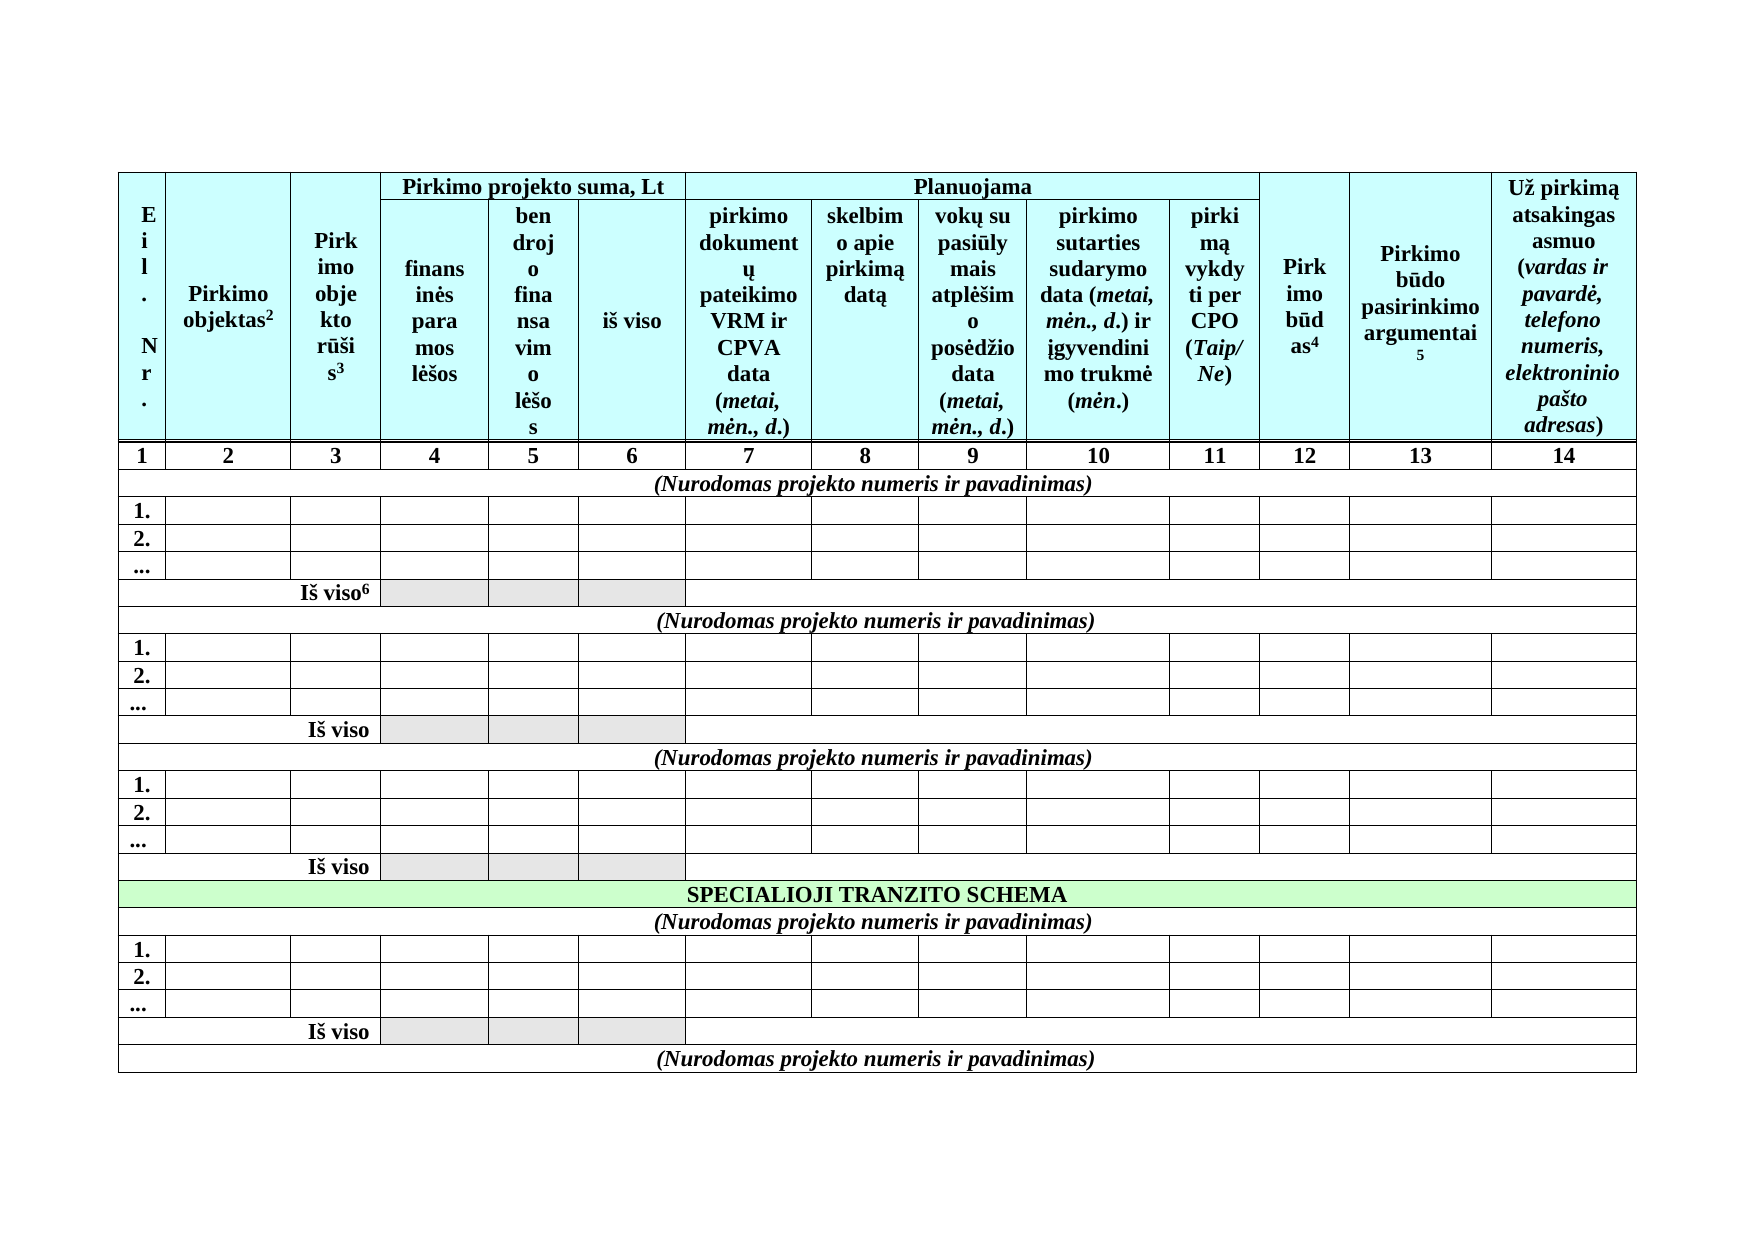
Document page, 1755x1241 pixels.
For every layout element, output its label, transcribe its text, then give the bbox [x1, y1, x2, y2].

table_cell [919, 662, 1026, 688]
table_cell [686, 552, 811, 578]
table_cell 13 [1350, 443, 1491, 469]
table_cell [1170, 826, 1259, 852]
table_cell [1170, 497, 1259, 524]
table_cell 2. [119, 799, 165, 825]
table_cell [381, 716, 488, 743]
table_cell [1027, 799, 1169, 825]
table_cell [812, 990, 918, 1017]
table_cell [489, 963, 578, 989]
table_cell [381, 799, 488, 825]
table_cell 1. [119, 497, 165, 524]
table_cell [1170, 689, 1259, 715]
table_cell [919, 525, 1026, 551]
table_cell [381, 936, 488, 962]
table_cell ... [119, 826, 165, 852]
table_cell [291, 497, 380, 524]
table_cell [1350, 963, 1491, 989]
table_cell [381, 1018, 488, 1044]
table_cell [489, 634, 578, 661]
table_cell [1260, 662, 1349, 688]
table_cell [1350, 497, 1491, 524]
table_cell [381, 771, 488, 798]
table_cell [579, 497, 685, 524]
table_cell [1170, 662, 1259, 688]
table_cell [919, 689, 1026, 715]
table_cell [489, 771, 578, 798]
table_cell 9 [919, 443, 1026, 469]
table_cell 5 [489, 443, 578, 469]
table_cell [919, 552, 1026, 578]
table_cell [1260, 826, 1349, 852]
table_cell [812, 963, 918, 989]
table_cell [919, 799, 1026, 825]
table_cell [579, 1018, 685, 1044]
table_cell [579, 936, 685, 962]
table_cell [686, 497, 811, 524]
table_cell [1260, 936, 1349, 962]
table_cell [1260, 963, 1349, 989]
table_cell [1260, 771, 1349, 798]
table_cell [579, 799, 685, 825]
table_cell 2. [119, 662, 165, 688]
table_cell [1027, 963, 1169, 989]
table_cell [166, 771, 290, 798]
table_header Eil. Nr. [119, 173, 165, 439]
table_cell [1027, 936, 1169, 962]
table_cell [1027, 662, 1169, 688]
table_cell [381, 525, 488, 551]
table_cell Iš viso [119, 716, 380, 743]
table_cell [686, 854, 1636, 880]
table_cell [579, 552, 685, 578]
table_cell ... [119, 689, 165, 715]
table_cell [812, 771, 918, 798]
table_cell [1350, 525, 1491, 551]
table_cell [579, 826, 685, 852]
table_cell [1350, 990, 1491, 1017]
table_cell [291, 689, 380, 715]
table_cell [579, 580, 685, 606]
table_cell [919, 963, 1026, 989]
table_cell [381, 689, 488, 715]
table_cell [812, 662, 918, 688]
table_cell [291, 990, 380, 1017]
table_header Pirkimo projekto suma, Lt [381, 173, 685, 199]
table_cell [166, 662, 290, 688]
table_cell [1027, 552, 1169, 578]
table_cell [1260, 525, 1349, 551]
table_cell [291, 662, 380, 688]
table_cell [166, 826, 290, 852]
table_cell [1027, 689, 1169, 715]
table_cell [1260, 634, 1349, 661]
table_cell [1170, 936, 1259, 962]
table_cell [1492, 771, 1636, 798]
table_cell 3 [291, 443, 380, 469]
table_cell (Nurodomas projekto numeris ir pavadinimas) [119, 1045, 1636, 1072]
table_header Pirkimo būdas4 [1260, 173, 1349, 439]
table_cell [166, 936, 290, 962]
table_cell [291, 963, 380, 989]
table_header Pirkimo objekto rūšis3 [291, 173, 380, 439]
table_cell [1260, 799, 1349, 825]
table_cell 14 [1492, 443, 1636, 469]
table_cell 12 [1260, 443, 1349, 469]
table_cell 10 [1027, 443, 1169, 469]
table_cell [291, 826, 380, 852]
table_cell ... [119, 990, 165, 1017]
table_cell [381, 826, 488, 852]
table_cell [686, 689, 811, 715]
table_cell [381, 662, 488, 688]
table_cell [919, 826, 1026, 852]
table_cell [1170, 799, 1259, 825]
table_cell [686, 826, 811, 852]
table_cell [291, 525, 380, 551]
table_cell (Nurodomas projekto numeris ir pavadinimas) [119, 908, 1636, 934]
table_cell [1027, 634, 1169, 661]
table_cell [381, 497, 488, 524]
table_cell Iš viso6 [119, 580, 380, 606]
table_cell [1350, 689, 1491, 715]
table_cell [686, 771, 811, 798]
table_cell [579, 963, 685, 989]
table_cell [686, 1018, 1636, 1044]
table_cell 2. [119, 525, 165, 551]
table_cell [381, 963, 488, 989]
table_cell [812, 497, 918, 524]
table_cell [1350, 634, 1491, 661]
table_cell [1350, 771, 1491, 798]
table_cell [489, 826, 578, 852]
table_cell [579, 854, 685, 880]
table_cell [686, 662, 811, 688]
table_cell [1492, 552, 1636, 578]
table_cell [1260, 552, 1349, 578]
table_cell [1350, 799, 1491, 825]
table_cell [686, 525, 811, 551]
table_cell 1. [119, 771, 165, 798]
table_cell 2 [166, 443, 290, 469]
table_cell pirkimo dokumentų pateikimo VRM ir CPVA data (metai, mėn., d.) [686, 200, 811, 439]
table_cell [686, 963, 811, 989]
table_cell skelbimo apie pirkimą datą [812, 200, 918, 439]
table_cell [166, 497, 290, 524]
table_cell [166, 799, 290, 825]
table_cell [1492, 963, 1636, 989]
table_cell [919, 497, 1026, 524]
table_cell [686, 799, 811, 825]
table_cell [166, 552, 290, 578]
table_cell [489, 497, 578, 524]
table_cell bendrojo finansavimo lėšos [489, 200, 578, 439]
table_cell [579, 525, 685, 551]
table_cell 1 [119, 443, 165, 469]
table_cell 4 [381, 443, 488, 469]
table_cell [381, 854, 488, 880]
table_cell [1350, 826, 1491, 852]
table_cell [1170, 525, 1259, 551]
table_cell [686, 936, 811, 962]
table_cell [489, 716, 578, 743]
table_cell [812, 634, 918, 661]
table_cell vokų su pasiūlymais atplėšimo posėdžio data (metai, mėn., d.) [919, 200, 1026, 439]
table_cell (Nurodomas projekto numeris ir pavadinimas) [119, 607, 1636, 633]
table_cell [489, 1018, 578, 1044]
table_cell [812, 826, 918, 852]
table_cell [579, 771, 685, 798]
table_cell [919, 771, 1026, 798]
table_cell 11 [1170, 443, 1259, 469]
table_cell [812, 689, 918, 715]
table_cell 7 [686, 443, 811, 469]
table_cell [489, 552, 578, 578]
table_header Pirkimo būdo pasirinkimo argumentai5 [1350, 173, 1491, 439]
table_cell [686, 634, 811, 661]
table_cell [1492, 497, 1636, 524]
table_cell [919, 936, 1026, 962]
table_cell Iš viso [119, 854, 380, 880]
table_cell [1170, 771, 1259, 798]
table_cell [1027, 525, 1169, 551]
table_cell pirkimo sutarties sudarymo data (metai, mėn., d.) ir įgyvendinimo trukmė (mėn.) [1027, 200, 1169, 439]
table_cell ... [119, 552, 165, 578]
table_cell [489, 525, 578, 551]
table_cell [919, 634, 1026, 661]
table_cell [381, 990, 488, 1017]
table_cell [166, 689, 290, 715]
table_cell finansinės paramos lėšos [381, 200, 488, 439]
table_cell [1170, 963, 1259, 989]
table_cell [1350, 552, 1491, 578]
table_cell [686, 580, 1636, 606]
table_cell [489, 854, 578, 880]
table_cell [1260, 497, 1349, 524]
table_cell [381, 634, 488, 661]
table_cell [1492, 826, 1636, 852]
table_cell 8 [812, 443, 918, 469]
table_cell 1. [119, 936, 165, 962]
table_cell [1027, 990, 1169, 1017]
table_cell [579, 990, 685, 1017]
table_cell iš viso [579, 200, 685, 439]
table_cell [489, 580, 578, 606]
table_cell [812, 525, 918, 551]
table_cell 1. [119, 634, 165, 661]
table_cell [1027, 826, 1169, 852]
table_cell [686, 990, 811, 1017]
table_cell [812, 799, 918, 825]
table_cell [291, 634, 380, 661]
table_cell [1170, 552, 1259, 578]
table_cell [291, 936, 380, 962]
table_header Už pirkimą atsakingas asmuo (vardas ir pavardė, telefono numeris, elektroninio pašto adresas) [1492, 173, 1636, 439]
table_cell [579, 689, 685, 715]
table_cell [291, 771, 380, 798]
table_cell [1170, 990, 1259, 1017]
table_cell (Nurodomas projekto numeris ir pavadinimas) [119, 470, 1636, 496]
table_cell [489, 799, 578, 825]
table_cell [1260, 990, 1349, 1017]
table_cell 6 [579, 443, 685, 469]
table_cell [1492, 525, 1636, 551]
table_cell [381, 580, 488, 606]
table_cell [1260, 689, 1349, 715]
table_header Pirkimo objektas2 [166, 173, 290, 439]
table_cell [1170, 634, 1259, 661]
table_cell [579, 634, 685, 661]
table_cell [1027, 497, 1169, 524]
table_cell 2. [119, 963, 165, 989]
table_cell [1492, 662, 1636, 688]
table_cell (Nurodomas projekto numeris ir pavadinimas) [119, 744, 1636, 770]
table_cell Iš viso [119, 1018, 380, 1044]
table_cell [291, 799, 380, 825]
table_cell [489, 936, 578, 962]
table_cell [166, 990, 290, 1017]
table_cell [579, 662, 685, 688]
table_cell [1350, 936, 1491, 962]
table_cell [579, 716, 685, 743]
table_cell [166, 634, 290, 661]
table_cell pirkimą vykdyti per CPO (Taip/ Ne) [1170, 200, 1259, 439]
table_cell [1492, 990, 1636, 1017]
table_cell [166, 963, 290, 989]
table_cell [489, 662, 578, 688]
table_cell [812, 552, 918, 578]
table_cell [686, 716, 1636, 743]
table_cell [812, 936, 918, 962]
table_cell [1492, 799, 1636, 825]
table_cell [166, 525, 290, 551]
table_cell [919, 990, 1026, 1017]
table_cell [1027, 771, 1169, 798]
table_header Planuojama [686, 173, 1259, 199]
table_cell [1492, 634, 1636, 661]
table_cell [381, 552, 488, 578]
table_cell SPECIALIOJI TRANZITO SCHEMA [119, 881, 1636, 907]
table_cell [291, 552, 380, 578]
table_cell [1492, 689, 1636, 715]
table_cell [1492, 936, 1636, 962]
table_cell [1350, 662, 1491, 688]
table_cell [489, 990, 578, 1017]
table_cell [489, 689, 578, 715]
